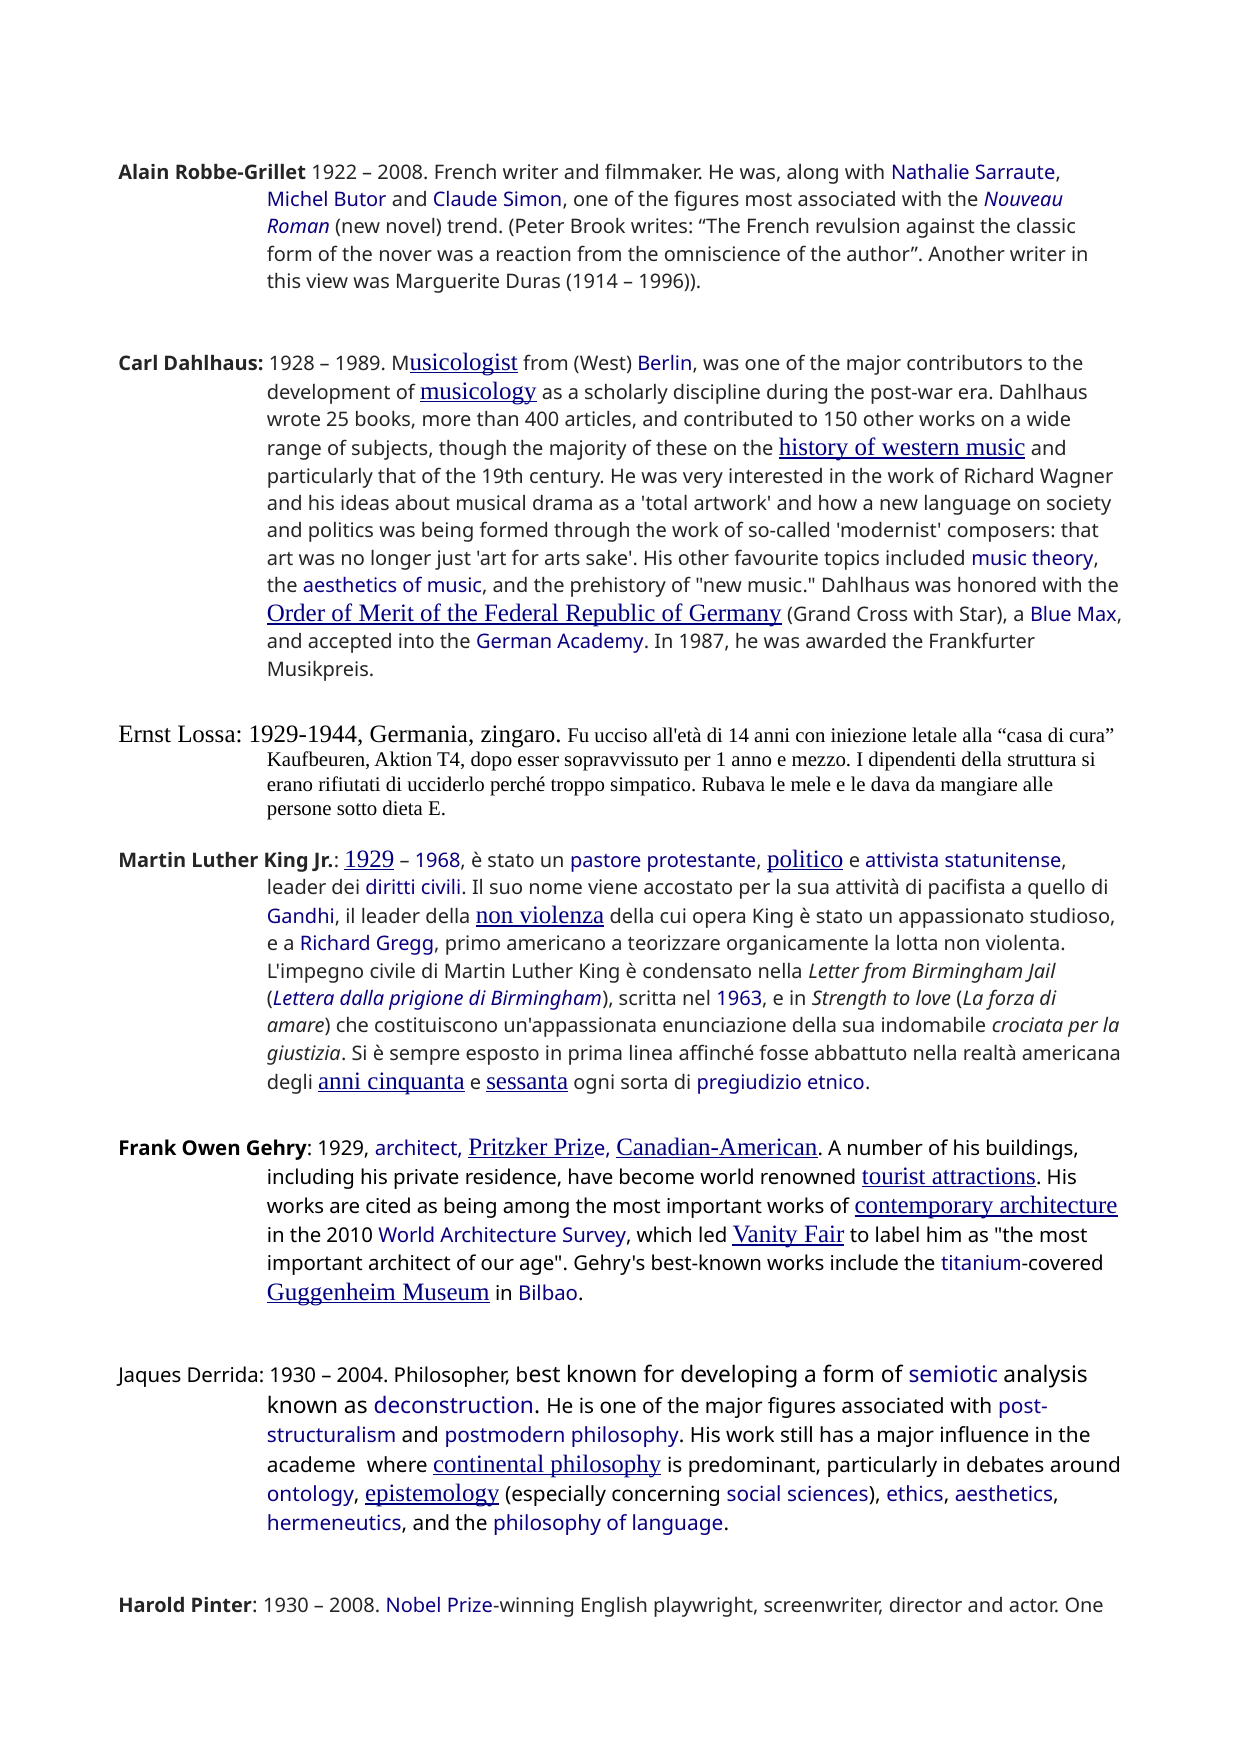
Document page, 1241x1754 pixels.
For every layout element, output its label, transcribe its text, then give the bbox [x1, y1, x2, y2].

text Ernst Lossa: 1929-1944, Germania, zingaro. Fu ucciso all'età di 14 anni con iniezione letale alla “casa di cura” Kaufbeuren, Aktion T4, dopo esser sopravvissuto per 1 anno e mezzo. I dipendenti della struttura si erano rifiutati di ucciderlo perché troppo simpatico. Rubava le mele e le dava da mangiare alle persone sotto dieta E. [118, 719, 1122, 819]
text Alain Robbe-Grillet 1922 – 2008. French writer and filmmaker. He was, along with Nathalie Sarraute, Michel Butor and Claude Simon, one of the figures most associated with the Nouveau Roman (new novel) trend. (Peter Brook writes: “The French revulsion against the classic form of the nover was a reaction from the omniscience of the author”. Another writer in this view was Marguerite Duras (1914 – 1996)). [118, 158, 1122, 294]
text Carl Dahlhaus: 1928 – 1989. Musicologist from (West) Berlin, was one of the major contributors to the development of musicology as a scholarly discipline during the post-war era. Dahlhaus wrote 25 books, more than 400 articles, and contributed to 150 other works on a wide range of subjects, though the majority of these on the history of western music and particularly that of the 19th century. He was very interested in the work of Richard Wagner and his ideas about musical drama as a 'total artwork' and how a new language on society and politics was being formed through the work of so-called 'modernist' composers: that art was no longer just 'art for arts sake'. His other favourite topics included music theory, the aesthetics of music, and the prehistory of "new music." Dahlhaus was honored with the Order of Merit of the Federal Republic of Germany (Grand Cross with Star), a Blue Max, and accepted into the German Academy. In 1987, he was awarded the Frankfurter Musikpreis. [118, 347, 1122, 682]
text Jaques Derrida: 1930 – 2004. Philosopher, best known for developing a form of semiotic analysis known as deconstruction. He is one of the major figures associated with post-structuralism and postmodern philosophy. His work still has a major influence in the academe where continental philosophy is predominant, particularly in debates around ontology, epistemology (especially concerning social sciences), ethics, aesthetics, hermeneutics, and the philosophy of language. [118, 1358, 1122, 1536]
text Frank Owen Gehry: 1929, architect, Pritzker Prize, Canadian-American. A number of his buildings, including his private residence, have become world renowned tourist attractions. His works are cited as being among the most important works of contemporary architecture in the 2010 World Architecture Survey, which led Vanity Fair to label him as "the most important architect of our age". Gehry's best-known works include the titanium-covered Guggenheim Museum in Bilbao. [118, 1132, 1122, 1306]
text Martin Luther King Jr.: 1929 – 1968, è stato un pastore protestante, politico e attivista statunitense, leader dei diritti civili. Il suo nome viene accostato per la sua attività di pacifista a quello di Gandhi, il leader della non violenza della cui opera King è stato un appassionato studioso, e a Richard Gregg, primo americano a teorizzare organicamente la lotta non violenta. L'impegno civile di Martin Luther King è condensato nella Letter from Birmingham Jail (Lettera dalla prigione di Birmingham), scritta nel 1963, e in Strength to love (La forza di amare) che costituiscono un'appassionata enunciazione della sua indomabile crociata per la giustizia. Si è sempre esposto in prima linea affinché fosse abbattuto nella realtà americana degli anni cinquanta e sessanta ogni sorta di pregiudizio etnico. [118, 844, 1122, 1095]
text Harold Pinter: 1930 – 2008. Nobel Prize-winning English playwright, screenwriter, director and actor. One [118, 1590, 1122, 1618]
